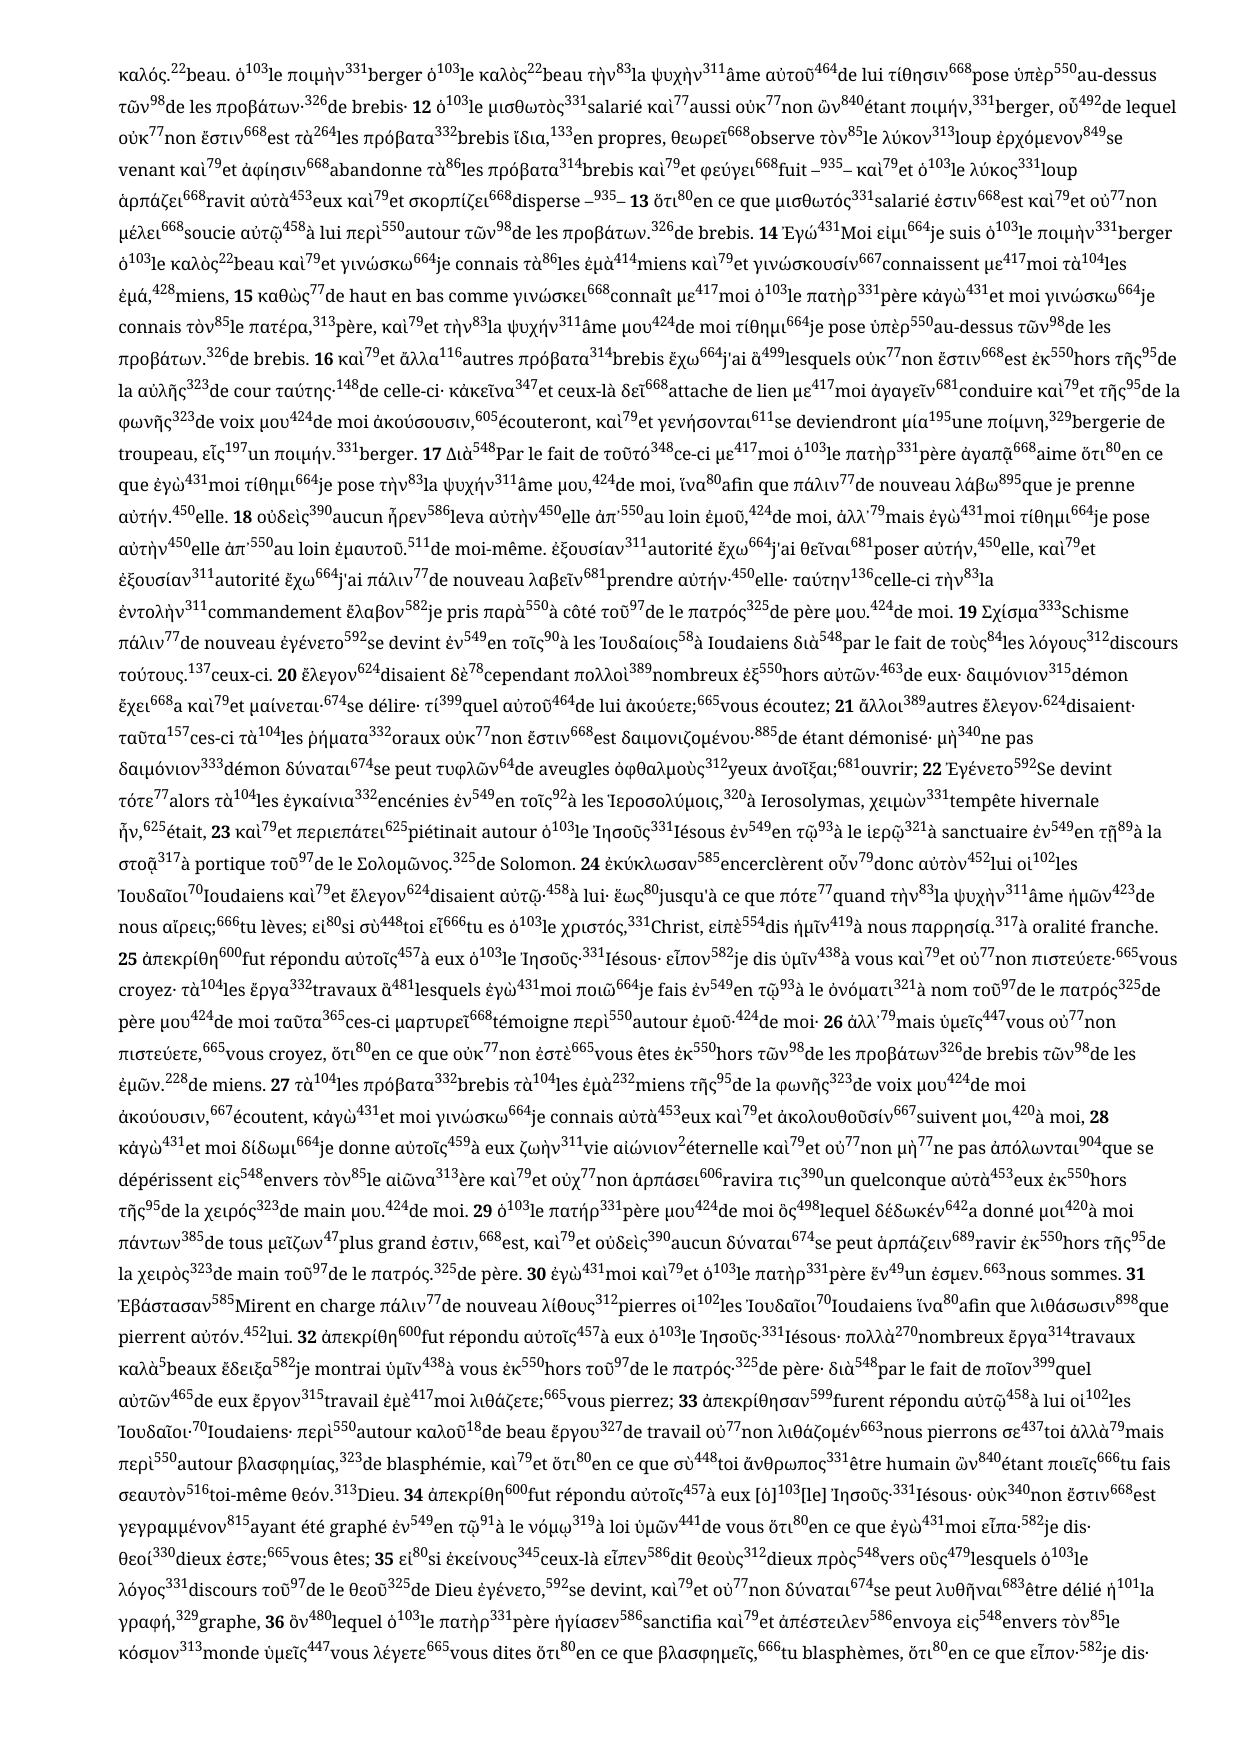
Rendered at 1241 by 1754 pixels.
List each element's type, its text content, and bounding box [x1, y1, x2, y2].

text 1 Ἀμὴν304Amen ἀμὴν304amen λέγω664je dis ὑμῖν,438à vous, ὁ364celui μὴ79ne pas εἰσερχόμενος867se venant à l'intérieur διὰ550par τῆς95de la θύρας323de porte εἰς548envers τὴν83la αὐλὴν311cour τῶν98de les προβάτων326de brebis ἀλλ᾽79mais ἀναβαίνων840montant ἀλλαχόθεν77par ailleurs ἐκεῖνος364celui-là κλέπτης331voleur ἐστὶν668est καὶ79et λῃστής·331pilleur· 2 ὁ364celui δὲ78cependant εἰσερχόμενος867se venant à l'intérieur διὰ550par τῆς95de la θύρας323de porte ποιμήν331berger ἐστιν668est τῶν98de les προβάτων.326de brebis. 3 τούτῳ352à celui-ci ὁ103le θυρωρὸς331portier ἀνοίγει668ouvre καὶ79et τὰ104les πρόβατα332brebis τῆς95de la φωνῆς323de voix αὐτοῦ464de lui ἀκούει668écoute καὶ79et τὰ246les ἴδια116en propres πρόβατα314brebis φωνεῖ668voixe κατ᾽548selon ὄνομα315nom καὶ79et ἐξάγει668conduit dehors αὐτά.453eux. 4 ὅταν80lorsque le cas échéant τὰ246les ἴδια347en propres πάντα270tous ἐκβάλῃ,899que éjecte, ἔμπροσθεν552en devers αὐτῶν465de eux πορεύεται674se va καὶ79et τὰ104les πρόβατα332brebis αὐτῷ458à lui ἀκολουθεῖ,668suit, ὅτι80en ce que οἴδασιν641ont su τὴν83la φωνὴν311voix αὐτοῦ·464de lui· 5 ἀλλοτρίῳ59à d'autrui δὲ78cependant οὐ77non μὴ77ne pas ἀκολουθήσωσιν,898que suivent, ἀλλὰ79mais φεύξονται611se fuiront ἀπ᾽550au loin αὐτοῦ,464de lui, ὅτι80en ce que οὐκ77non οἴδασιν641ont su τῶν96de les ἀλλοτρίων64de d'autruis τὴν83la φωνήν.311voix. 6 Ταύτην136Celle-ci τὴν83la παροιμίαν311proverbe εἶπεν586dit αὐτοῖς457à eux ὁ103le Ἰησοῦς,331Iésous, ἐκεῖνοι363ceux-là δὲ78cependant οὐκ77non ἔγνωσαν585connurent τίνα411quels ἦν625était ἃ481lesquels ἐλάλει625bavardait αὐτοῖς.457à eux. 7 Εἶπεν586Dit οὖν79donc αὐτοῖς457à eux πάλιν77de nouveau ὁ103le Ἰησοῦς·331Iésous· ἀμὴν304amen ἀμὴν304amen λέγω664je dis ὑμῖν438à vous ὅτι80en ce que ἐγώ431moi εἰμι664je suis ἡ101la θύρα329porte τῶν98de les προβάτων.326de brebis. 8 πάντες389tous ὅσοι497autant lesquels ἦλθον585vinrent [πρὸ550[d'avant ἐμοῦ]424de moi] κλέπται330voleurs εἰσὶν667sont καὶ79et λῃσταί,330pilleurs, ἀλλ᾽79mais οὐκ77non ἤκουσαν585écoutèrent αὐτῶν463de eux τὰ104les πρόβατα.332brebis. 9 ἐγώ431moi εἰμι664je suis ἡ101la θύρα·329porte· δι᾽550par ἐμοῦ424de moi ἐάν80si le cas échéant τις390un quelconque εἰσέλθῃ899que vienne à l'intérieur σωθήσεται619sera sauvé καὶ79et εἰσελεύσεται612se viendra à l'intérieur καὶ79et ἐξελεύσεται612se sortira καὶ79et νομὴν311pâturage εὑρήσει.606trouvera. 10 ὁ103le κλέπτης331voleur οὐκ77non ἔρχεται674se vient εἰ551si μὴ77ne pas ἵνα80afin que κλέψῃ899que vole καὶ79et θύσῃ899que sacrifie καὶ79et ἀπολέσῃ·899que dépérisse· ἐγὼ431moi ἦλθον582je vins ἵνα80afin que ζωὴν311vie ἔχωσιν920que aient καὶ79et περισσὸν77surabondamment ἔχωσιν.920que aient. 11 Ἐγώ431Moi εἰμι664je suis ὁ103le ποιμὴν331berger ὁ103le καλός.22beau. ὁ103le ποιμὴν331berger ὁ103le καλὸς22beau τὴν83la ψυχὴν311âme αὐτοῦ464de lui τίθησιν668pose ὑπὲρ550au-dessus τῶν98de les προβάτων·326de brebis· 12 ὁ103le μισθωτὸς331salarié καὶ77aussi οὐκ77non ὢν840étant ποιμήν,331berger, οὗ492de lequel οὐκ77non ἔστιν668est τὰ264les πρόβατα332brebis ἴδια,133en propres, θεωρεῖ668observe τὸν85le λύκον313loup ἐρχόμενον849se venant καὶ79et ἀφίησιν668abandonne τὰ86les πρόβατα314brebis καὶ79et φεύγει668fuit –935– καὶ79et ὁ103le λύκος331loup ἁρπάζει668ravit αὐτὰ453eux καὶ79et σκορπίζει668disperse –935– 13 ὅτι80en ce que μισθωτός331salarié ἐστιν668est καὶ79et οὐ77non μέλει668soucie αὐτῷ458à lui περὶ550autour τῶν98de les προβάτων.326de brebis. 14 Ἐγώ431Moi εἰμι664je suis ὁ103le ποιμὴν331berger ὁ103le καλὸς22beau καὶ79et γινώσκω664je connais τὰ86les ἐμὰ414miens καὶ79et γινώσκουσίν667connaissent με417moi τὰ104les ἐμά,428miens, 15 καθὼς77de haut en bas comme γινώσκει668connaît με417moi ὁ103le πατὴρ331père κἀγὼ431et moi γινώσκω664je connais τὸν85le πατέρα,313père, καὶ79et τὴν83la ψυχήν311âme μου424de moi τίθημι664je pose ὑπὲρ550au-dessus τῶν98de les προβάτων.326de brebis. 16 καὶ79et ἄλλα116autres πρόβατα314brebis ἔχω664j'ai ἃ499lesquels οὐκ77non ἔστιν668est ἐκ550hors τῆς95de la αὐλῆς323de cour ταύτης·148de celle-ci· κἀκεῖνα347et ceux-là δεῖ668attache de lien με417moi ἀγαγεῖν681conduire καὶ79et τῆς95de la φωνῆς323de voix μου424de moi ἀκούσουσιν,605écouteront, καὶ79et γενήσονται611se deviendront μία195une ποίμνη,329bergerie de troupeau, εἷς197un ποιμήν.331berger. 17 Διὰ548Par le fait de τοῦτό348ce-ci με417moi ὁ103le πατὴρ331père ἀγαπᾷ668aime ὅτι80en ce que ἐγὼ431moi τίθημι664je pose τὴν83la ψυχήν311âme μου,424de moi, ἵνα80afin que πάλιν77de nouveau λάβω895que je prenne αὐτήν.450elle. 18 οὐδεὶς390aucun ἦρεν586leva αὐτὴν450elle ἀπ᾽550au loin ἐμοῦ,424de moi, ἀλλ᾽79mais ἐγὼ431moi τίθημι664je pose αὐτὴν450elle ἀπ᾽550au loin ἐμαυτοῦ.511de moi-même. ἐξουσίαν311autorité ἔχω664j'ai θεῖναι681poser αὐτήν,450elle, καὶ79et ἐξουσίαν311autorité ἔχω664j'ai πάλιν77de nouveau λαβεῖν681prendre αὐτήν·450elle· ταύτην136celle-ci τὴν83la ἐντολὴν311commandement ἔλαβον582je pris παρὰ550à côté τοῦ97de le πατρός325de père μου.424de moi. 19 Σχίσμα333Schisme πάλιν77de nouveau ἐγένετο592se devint ἐν549en τοῖς90à les Ἰουδαίοις58à Ioudaiens διὰ548par le fait de τοὺς84les λόγους312discours τούτους.137ceux-ci. 20 ἔλεγον624disaient δὲ78cependant πολλοὶ389nombreux ἐξ550hors αὐτῶν·463de eux· δαιμόνιον315démon ἔχει668a καὶ79et μαίνεται·674se délire· τί399quel αὐτοῦ464de lui ἀκούετε;665vous écoutez; 21 ἄλλοι389autres ἔλεγον·624disaient· ταῦτα157ces-ci τὰ104les ῥήματα332oraux οὐκ77non ἔστιν668est δαιμονιζομένου·885de étant démonisé· μὴ340ne pas δαιμόνιον333démon δύναται674se peut τυφλῶν64de aveugles ὀφθαλμοὺς312yeux ἀνοῖξαι;681ouvrir; 22 Ἐγένετο592Se devint τότε77alors τὰ104les ἐγκαίνια332encénies ἐν549en τοῖς92à les Ἱεροσολύμοις,320à Ierosolymas, χειμὼν331tempête hivernale ἦν,625était, 23 καὶ79et περιεπάτει625piétinait autour ὁ103le Ἰησοῦς331Iésous ἐν549en τῷ93à le ἱερῷ321à sanctuaire ἐν549en τῇ89à la στοᾷ317à portique τοῦ97de le Σολομῶνος.325de Solomon. 24 ἐκύκλωσαν585encerclèrent οὖν79donc αὐτὸν452lui οἱ102les Ἰουδαῖοι70Ioudaiens καὶ79et ἔλεγον624disaient αὐτῷ·458à lui· ἕως80jusqu'à ce que πότε77quand τὴν83la ψυχὴν311âme ἡμῶν423de nous αἴρεις;666tu lèves; εἰ80si σὺ448toi εἶ666tu es ὁ103le χριστός,331Christ, εἰπὲ554dis ἡμῖν419à nous παρρησίᾳ.317à oralité franche. 25 ἀπεκρίθη600fut répondu αὐτοῖς457à eux ὁ103le Ἰησοῦς·331Iésous· εἶπον582je dis ὑμῖν438à vous καὶ79et οὐ77non πιστεύετε·665vous croyez· τὰ104les ἔργα332travaux ἃ481lesquels ἐγὼ431moi ποιῶ664je fais ἐν549en τῷ93à le ὀνόματι321à nom τοῦ97de le πατρός325de père μου424de moi ταῦτα365ces-ci μαρτυρεῖ668témoigne περὶ550autour ἐμοῦ·424de moi· 26 ἀλλ᾽79mais ὑμεῖς447vous οὐ77non πιστεύετε,665vous croyez, ὅτι80en ce que οὐκ77non ἐστὲ665vous êtes ἐκ550hors τῶν98de les προβάτων326de brebis τῶν98de les ἐμῶν.228de miens. 27 τὰ104les πρόβατα332brebis τὰ104les ἐμὰ232miens τῆς95de la φωνῆς323de voix μου424de moi ἀκούουσιν,667écoutent, κἀγὼ431et moi γινώσκω664je connais αὐτὰ453eux καὶ79et ἀκολουθοῦσίν667suivent μοι,420à moi, 28 κἀγὼ431et moi δίδωμι664je donne αὐτοῖς459à eux ζωὴν311vie αἰώνιον2éternelle καὶ79et οὐ77non μὴ77ne pas ἀπόλωνται904que se dépérissent εἰς548envers τὸν85le αἰῶνα313ère καὶ79et οὐχ77non ἁρπάσει606ravira τις390un quelconque αὐτὰ453eux ἐκ550hors τῆς95de la χειρός323de main μου.424de moi. 29 ὁ103le πατήρ331père μου424de moi ὃς498lequel δέδωκέν642a donné μοι420à moi πάντων385de tous μεῖζων47plus grand ἐστιν,668est, καὶ79et οὐδεὶς390aucun δύναται674se peut ἁρπάζειν689ravir ἐκ550hors τῆς95de la χειρὸς323de main τοῦ97de le πατρός.325de père. 30 ἐγὼ431moi καὶ79et ὁ103le πατὴρ331père ἕν49un ἐσμεν.663nous sommes. 31 Ἐβάστασαν585Mirent en charge πάλιν77de nouveau λίθους312pierres οἱ102les Ἰουδαῖοι70Ioudaiens ἵνα80afin que λιθάσωσιν898que pierrent αὐτόν.452lui. 32 ἀπεκρίθη600fut répondu αὐτοῖς457à eux ὁ103le Ἰησοῦς·331Iésous· πολλὰ270nombreux ἔργα314travaux καλὰ5beaux ἔδειξα582je montrai ὑμῖν438à vous ἐκ550hors τοῦ97de le πατρός·325de père· διὰ548par le fait de ποῖον399quel αὐτῶν465de eux ἔργον315travail ἐμὲ417moi λιθάζετε;665vous pierrez; 33 ἀπεκρίθησαν599furent répondu αὐτῷ458à lui οἱ102les Ἰουδαῖοι·70Ioudaiens· περὶ550autour καλοῦ18de beau ἔργου327de travail οὐ77non λιθάζομέν663nous pierrons σε437toi ἀλλὰ79mais περὶ550autour βλασφημίας,323de blasphémie, καὶ79et ὅτι80en ce que σὺ448toi ἄνθρωπος331être humain ὢν840étant ποιεῖς666tu fais σεαυτὸν516toi-même θεόν.313Dieu. 34 ἀπεκρίθη600fut répondu αὐτοῖς457à eux [ὁ]103[le] Ἰησοῦς·331Iésous· οὐκ340non ἔστιν668est γεγραμμένον815ayant été graphé ἐν549en τῷ91à le νόμῳ319à loi ὑμῶν441de vous ὅτι80en ce que ἐγὼ431moi εἶπα·582je dis· θεοί330dieux ἐστε;665vous êtes; 35 εἰ80si ἐκείνους345ceux-là εἶπεν586dit θεοὺς312dieux πρὸς548vers οὓς479lesquels ὁ103le λόγος331discours τοῦ97de le θεοῦ325de Dieu ἐγένετο,592se devint, καὶ79et οὐ77non δύναται674se peut λυθῆναι683être délié ἡ101la γραφή,329graphe, 36 ὃν480lequel ὁ103le πατὴρ331père ἡγίασεν586sanctifia καὶ79et ἀπέστειλεν586envoya εἰς548envers τὸν85le κόσμον313monde ὑμεῖς447vous λέγετε665vous dites ὅτι80en ce que βλασφημεῖς,666tu blasphèmes, ὅτι80en ce que εἶπον·582je dis· υἱὸς331fils τοῦ97de le θεοῦ325de Dieu εἰμι;664je suis; 37 εἰ80si οὐ77non ποιῶ664je fais τὰ86les ἔργα314travaux τοῦ97de le πατρός325de père μου,424de moi, μὴ77ne pas πιστεύετέ569croyez μοι·420à moi· 38 εἰ80si δὲ78cependant ποιῶ,664je fais, κἂν77et si ἐμοὶ420à moi μὴ77ne pas πιστεύητε,918que vous croyiez, τοῖς92à les ἔργοις320à travaux πιστεύετε,569croyez, ἵνα80afin que γνῶτε896que vous connaissiez καὶ79et γινώσκητε918que vous connaissiez ὅτι80en ce que ἐν549en ἐμοὶ420à moi ὁ103le πατὴρ331père κἀγὼ431et moi ἐν549en τῷ91à le πατρί.319à père. 39 Ἐζήτουν624Cherchaient [οὖν]79[donc] αὐτὸν452lui πάλιν77de nouveau πιάσαι,681saisir, καὶ79et ἐξῆλθεν586sortit ἐκ550hors τῆς95de la χειρὸς323de main αὐτῶν.463de eux. 40 Καὶ79Et ἀπῆλθεν586éloigna πάλιν77de nouveau πέραν552de l'autre côté τοῦ97de le Ἰορδάνου325de Iordane εἰς548envers τὸν85le τόπον313lieu ὅπου80là où ἦν625était Ἰωάννης331Ioannes τὸ348ce πρῶτον77premièrement βαπτίζων840baptisant καὶ79et ἔμεινεν586resta ἐκεῖ.77là. 41 καὶ79et πολλοὶ389nombreux ἦλθον585vinrent πρὸς548vers αὐτὸν452lui καὶ79et ἔλεγον624disaient ὅτι80en ce que Ἰωάννης331Ioannes μὲν79certes σημεῖον315signe ἐποίησεν586fit οὐδέν,271aucun, πάντα391tous δὲ78cependant ὅσα481autant lesquels εἶπεν586dit Ἰωάννης331Ioannes περὶ550autour τούτου358de celui-ci ἀληθῆ48vrais ἦν.625était. 42 καὶ79et πολλοὶ389nombreux ἐπίστευσαν585crurent εἰς548envers αὐτὸν452lui ἐκεῖ.77là. [118, 59, 1181, 1665]
